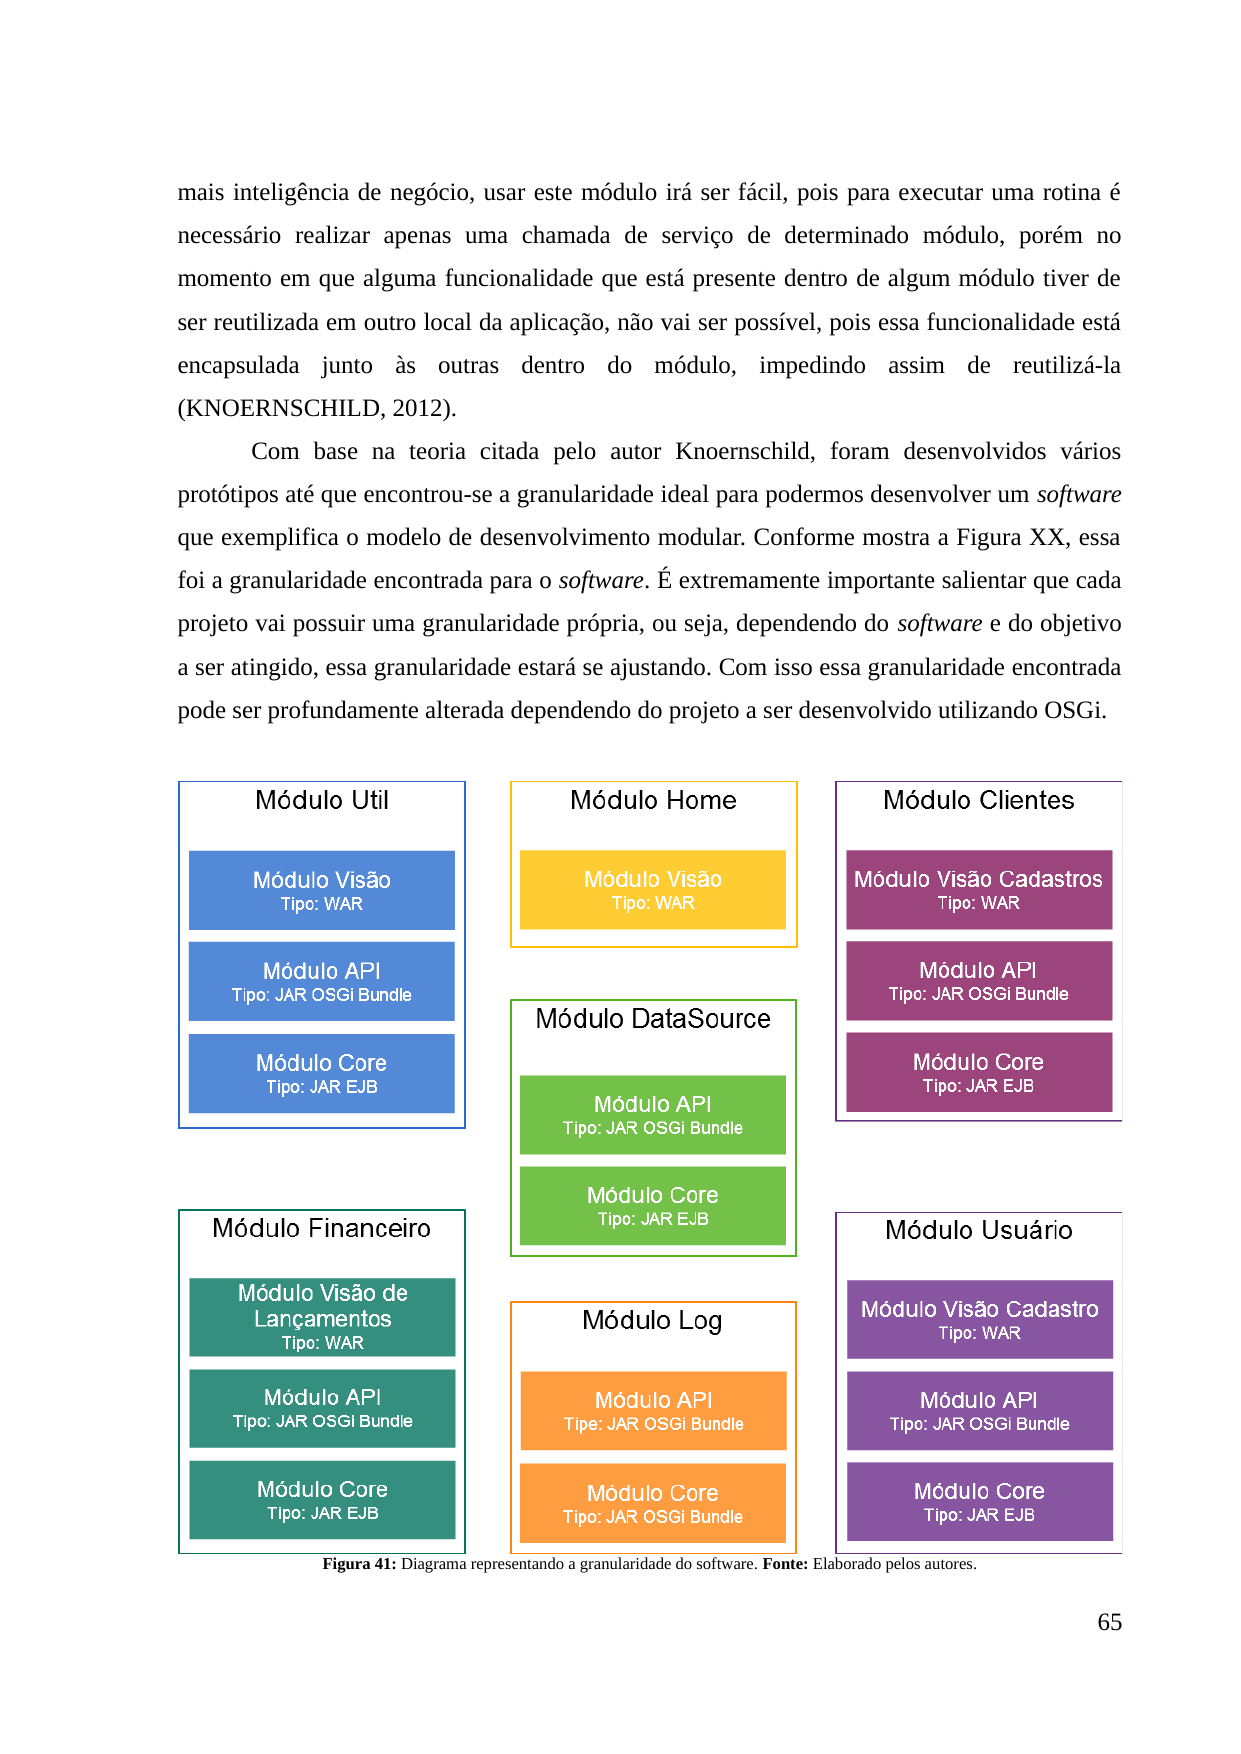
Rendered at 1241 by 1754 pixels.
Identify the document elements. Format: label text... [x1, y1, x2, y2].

text Com base na teoria citada pelo autor Knoernschild, foram desenvolvidos vários protótipos até que encontrou-se a granularidade ideal para podermos desenvolver um software que exemplifica o modelo de desenvolvimento modular. Conforme mostra a Figura XX, essa foi a granularidade encontrada para o software. É extremamente importante salientar que cada projeto vai possuir uma granularidade própria, ou seja, dependendo do software e do objetivo a ser atingido, essa granularidade estará se ajustando. Com isso essa granularidade encontrada pode ser profundamente alterada dependendo do projeto a ser desenvolvido utilizando OSGi. [177, 436, 1122, 723]
text Figura 41: Diagrama representando a granularidade do software. Fonte: Elaborado pelos autores. [177, 1554, 1122, 1573]
text mais inteligência de negócio, usar este módulo irá ser fácil, pois para executar uma rotina é necessário realizar apenas uma chamada de serviço de determinado módulo, porém no momento em que alguma funcionalidade que está presente dentro de algum módulo tiver de ser reutilizada em outro local da aplicação, não vai ser possível, pois essa funcionalidade está encapsulada junto às outras dentro do módulo, impedindo assim de reutilizá-la (KNOERNSCHILD, 2012). [177, 177, 1122, 422]
picture [177, 781, 1123, 1554]
